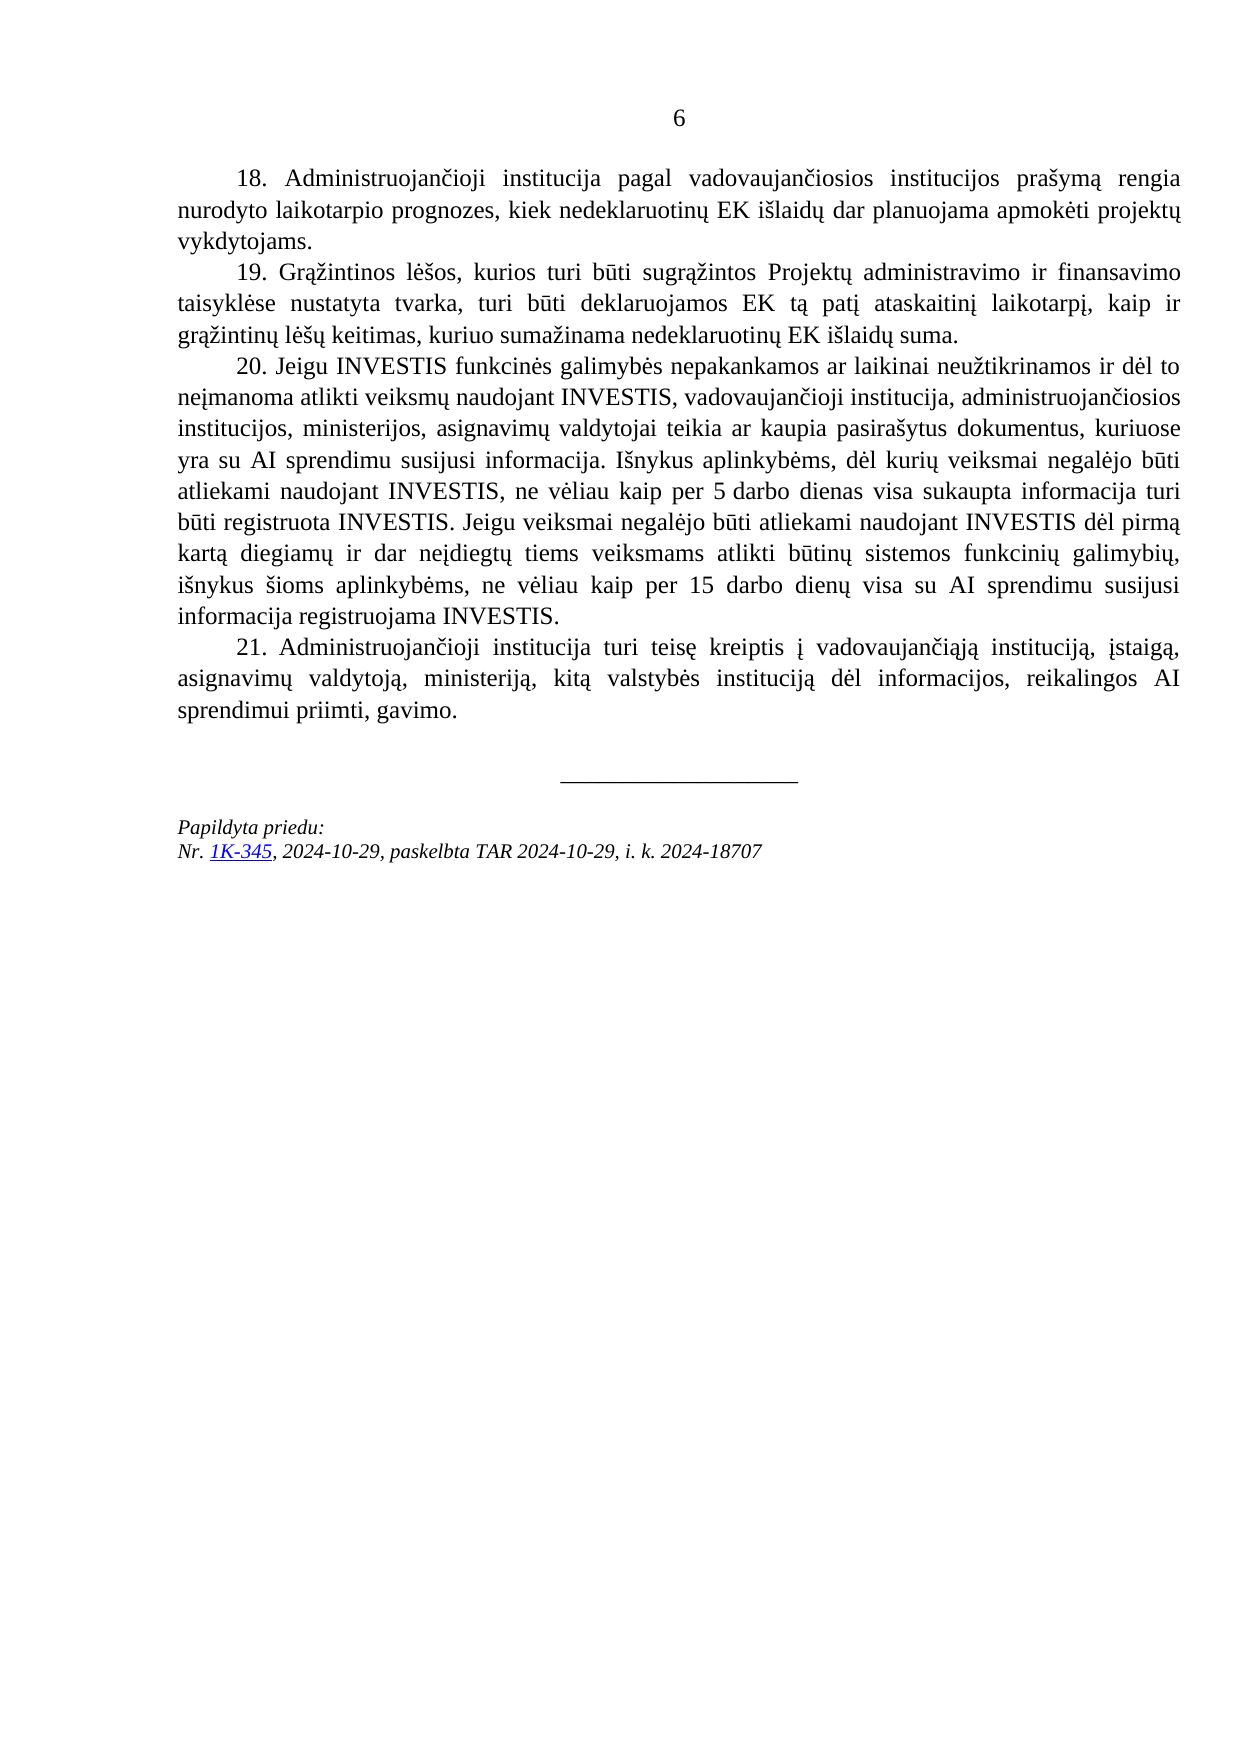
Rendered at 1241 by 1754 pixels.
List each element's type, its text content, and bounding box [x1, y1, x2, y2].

text 21. Administruojančioji institucija turi teisę kreiptis į vadovaujančiąją instituciją, įstaigą, asignavimų valdytoją, ministeriją, kitą valstybės instituciją dėl informacijos, reikalingos AI sprendimui priimti, gavimo. [177, 630, 1181, 723]
text 19. Grąžintinos lėšos, kurios turi būti sugrąžintos Projektų administravimo ir finansavimo taisyklėse nustatyta tvarka, turi būti deklaruojamos EK tą patį ataskaitinį laikotarpį, kaip ir grąžintinų lėšų keitimas, kuriuo sumažinama nedeklaruotinų EK išlaidų suma. [177, 255, 1181, 348]
text Papildyta priedu: [177, 815, 1181, 839]
text ___________________ [177, 755, 1181, 786]
text 18. Administruojančioji institucija pagal vadovaujančiosios institucijos prašymą rengia nurodyto laikotarpio prognozes, kiek nedeklaruotinų EK išlaidų dar planuojama apmokėti projektų vykdytojams. [177, 161, 1181, 255]
text Nr. 1K-345, 2024-10-29, paskelbta TAR 2024-10-29, i. k. 2024-18707 [177, 839, 1181, 863]
text 20. Jeigu INVESTIS funkcinės galimybės nepakankamos ar laikinai neužtikrinamos ir dėl to neįmanoma atlikti veiksmų naudojant INVESTIS, vadovaujančioji institucija, administruojančiosios institucijos, ministerijos, asignavimų valdytojai teikia ar kaupia pasirašytus dokumentus, kuriuose yra su AI sprendimu susijusi informacija. Išnykus aplinkybėms, dėl kurių veiksmai negalėjo būti atliekami naudojant INVESTIS, ne vėliau kaip per 5 darbo dienas visa sukaupta informacija turi būti registruota INVESTIS. Jeigu veiksmai negalėjo būti atliekami naudojant INVESTIS dėl pirmą kartą diegiamų ir dar neįdiegtų tiems veiksmams atlikti būtinų sistemos funkcinių galimybių, išnykus šioms aplinkybėms, ne vėliau kaip per 15 darbo dienų visa su AI sprendimu susijusi informacija registruojama INVESTIS. [177, 348, 1181, 630]
